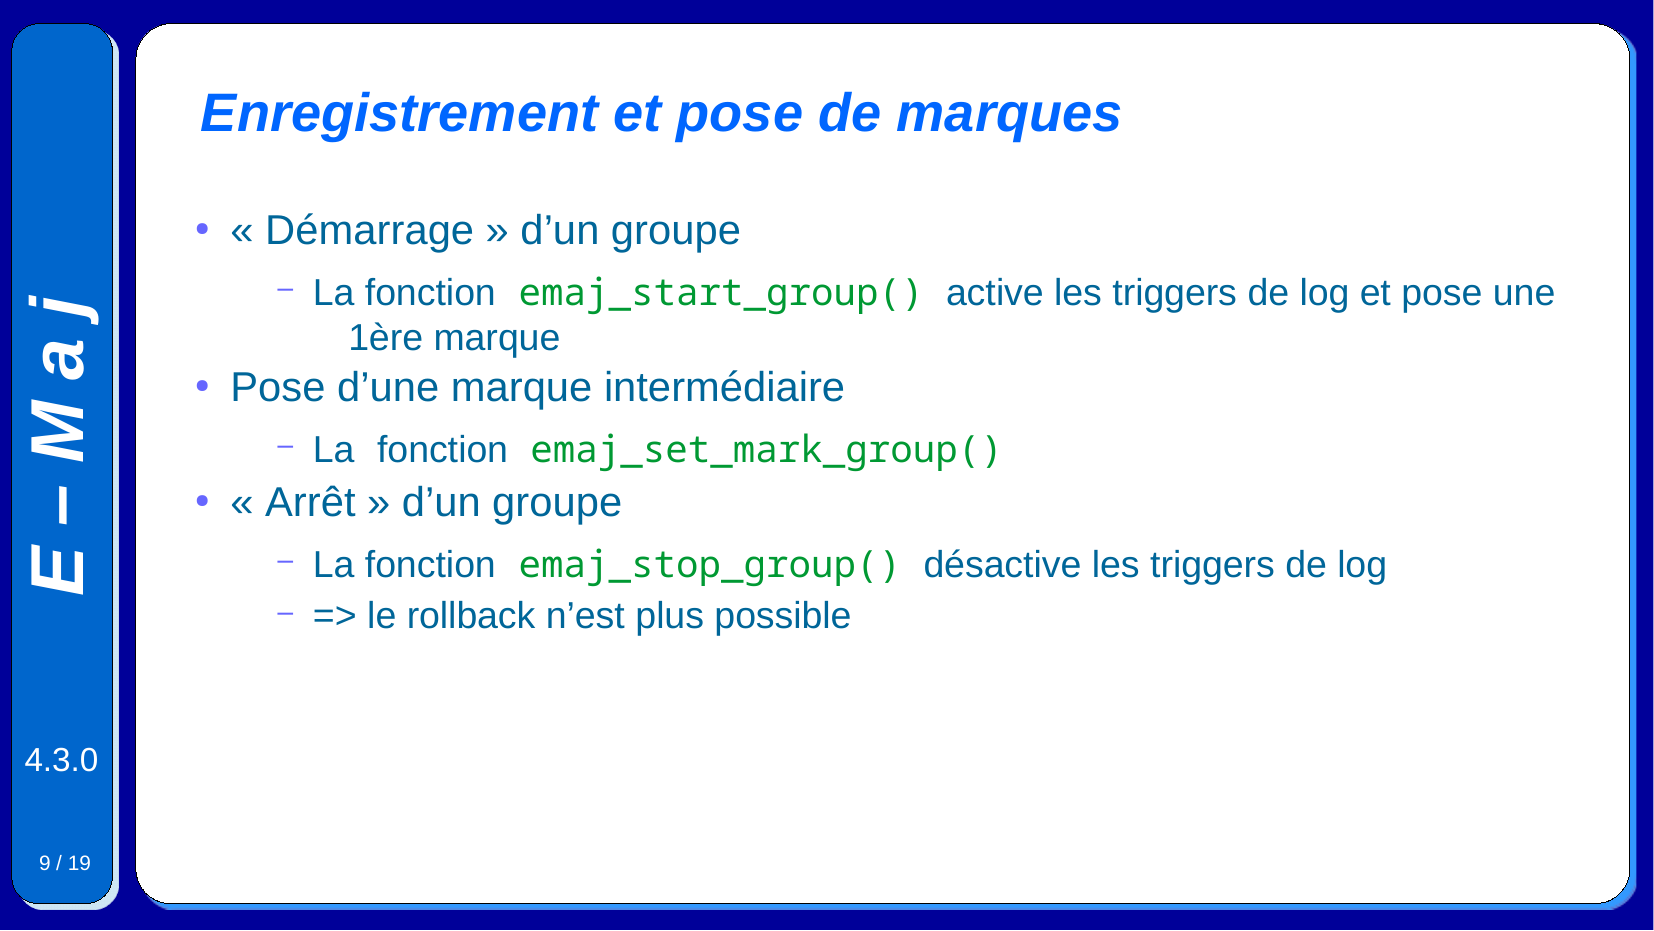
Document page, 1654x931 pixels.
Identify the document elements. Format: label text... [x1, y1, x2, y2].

title Enregistrement et pose de marques [200, 34, 1575, 191]
list « Démarrage » d’un groupe La fonction emaj_start_group() active les triggers de log et pose une 1ère marque Pose d’une marque intermédiaire La fonction emaj_set_mark_group() « Arrêt » d’un groupe La fonction emaj_stop_group() désactive les triggers de log => le rollback n’est plus possible [177, 206, 1587, 854]
